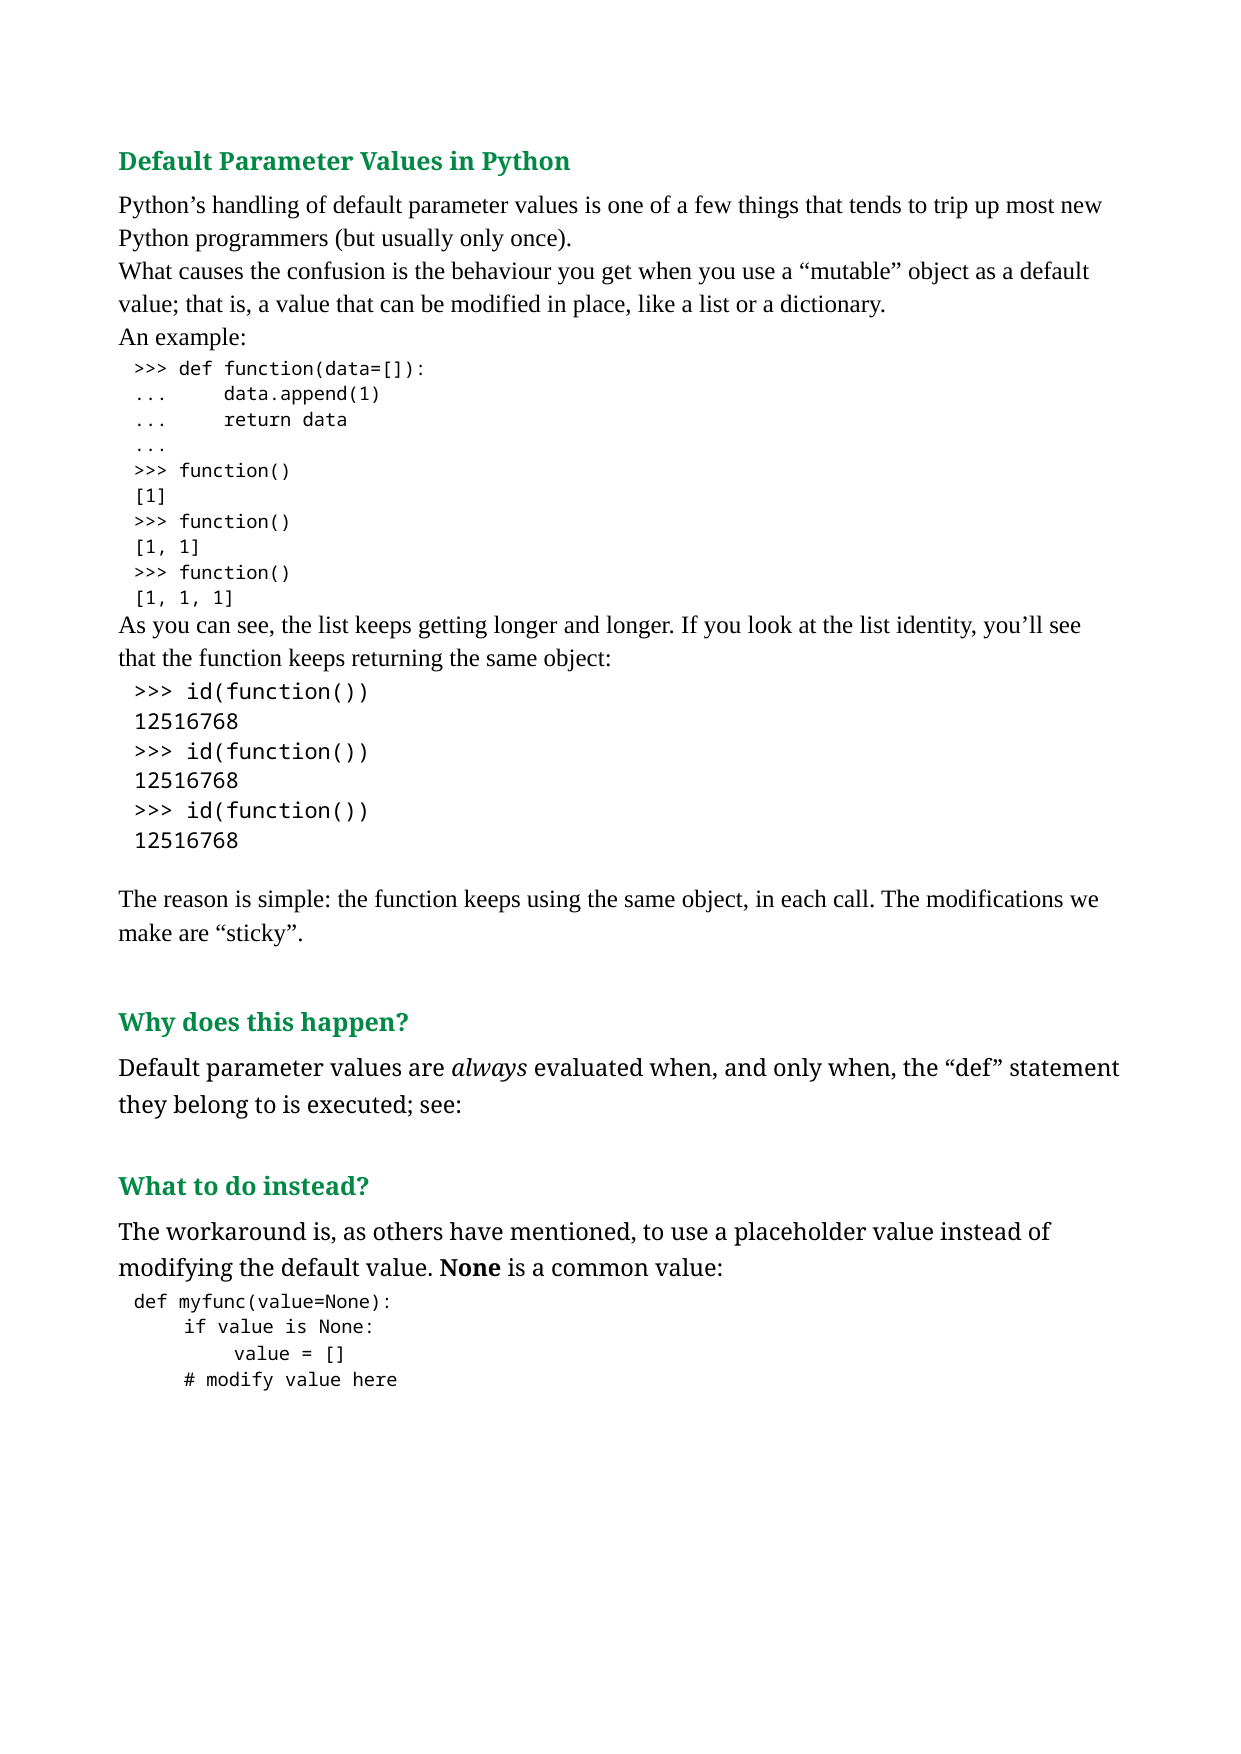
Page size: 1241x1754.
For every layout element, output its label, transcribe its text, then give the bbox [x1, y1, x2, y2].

text As you can see, the list keeps getting longer and longer. If you look at the list identity, you’ll see that the function keeps returning the same object: [118, 610, 1122, 672]
text value = [] [134, 1340, 1122, 1367]
text # modify value here [134, 1367, 1122, 1393]
text ... [134, 431, 1122, 457]
text >>> id(function()) [134, 736, 1122, 765]
text if value is None: [134, 1314, 1122, 1340]
text An example: [118, 322, 1122, 351]
text What causes the confusion is the behaviour you get when you use a “mutable” object as a default value; that is, a value that can be modified in place, like a list or a dictionary. [118, 256, 1122, 317]
text The reason is simple: the function keeps using the same object, in each call. The modifications we make are “sticky”. [118, 884, 1122, 946]
text ... data.append(1) [134, 380, 1122, 406]
text >>> id(function()) [134, 676, 1122, 706]
text def myfunc(value=None): [134, 1288, 1122, 1314]
text >>> id(function()) [134, 795, 1122, 825]
text The workaround is, as others have mentioned, to use a placeholder value instead of modifying the default value. None is a common value: [118, 1215, 1122, 1283]
text Default parameter values are always evaluated when, and only when, the “def” statement they belong to is executed; see: [118, 1051, 1122, 1120]
subtitle Default Parameter Values in Python [118, 143, 1122, 177]
subtitle Why does this happen? # [118, 1005, 1122, 1039]
subtitle What to do instead? # [118, 1168, 1122, 1202]
text >>> function() [134, 559, 1122, 584]
text >>> def function(data=[]): [134, 355, 1122, 380]
text 12516768 [134, 825, 1122, 855]
text Python’s handling of default parameter values is one of a few things that tends to trip up most new Python programmers (but usually only once). [118, 190, 1122, 251]
text ... return data [134, 406, 1122, 431]
text [1, 1] [134, 533, 1122, 559]
text >>> function() [134, 508, 1122, 533]
text 12516768 [134, 706, 1122, 736]
text [1, 1, 1] [134, 584, 1122, 610]
text >>> function() [134, 457, 1122, 482]
text 12516768 [134, 765, 1122, 795]
text [1] [134, 482, 1122, 508]
